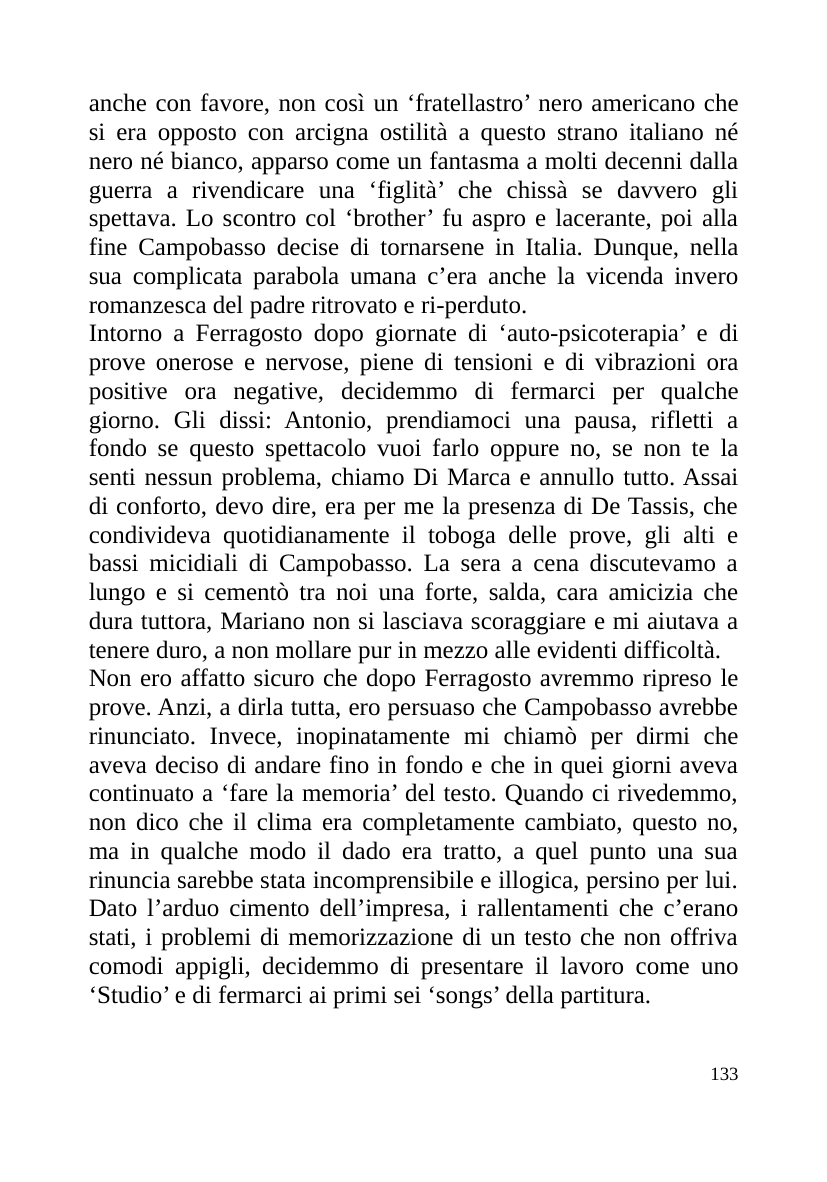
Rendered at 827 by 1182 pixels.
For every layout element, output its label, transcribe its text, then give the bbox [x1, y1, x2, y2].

text anche con favore, non così un ‘fratellastro’ nero americano che si era opposto con arcigna ostilità a questo strano italiano né nero né bianco, apparso come un fantasma a molti decenni dalla guerra a rivendicare una ‘figlità’ che chissà se davvero gli spettava. Lo scontro col ‘brother’ fu aspro e lacerante, poi alla fine Campobasso decise di tornarsene in Italia. Dunque, nella sua complicata parabola umana c’era anche la vicenda invero romanzesca del padre ritrovato e ri-perduto. [88, 88, 739, 318]
text Intorno a Ferragosto dopo giornate di ‘auto-psicoterapia’ e di prove onerose e nervose, piene di tensioni e di vibrazioni ora positive ora negative, decidemmo di fermarci per qualche giorno. Gli dissi: Antonio, prendiamoci una pausa, rifletti a fondo se questo spettacolo vuoi farlo oppure no, se non te la senti nessun problema, chiamo Di Marca e annullo tutto. Assai di conforto, devo dire, era per me la presenza di De Tassis, che condivideva quotidianamente il toboga delle prove, gli alti e bassi micidiali di Campobasso. La sera a cena discutevamo a lungo e si cementò tra noi una forte, salda, cara amicizia che dura tuttora, Mariano non si lasciava scoraggiare e mi aiutava a tenere duro, a non mollare pur in mezzo alle evidenti difficoltà. [88, 318, 739, 663]
text Non ero affatto sicuro che dopo Ferragosto avremmo ripreso le prove. Anzi, a dirla tutta, ero persuaso che Campobasso avrebbe rinunciato. Invece, inopinatamente mi chiamò per dirmi che aveva deciso di andare fino in fondo e che in quei giorni aveva continuato a ‘fare la memoria’ del testo. Quando ci rivedemmo, non dico che il clima era completamente cambiato, questo no, ma in qualche modo il dado era tratto, a quel punto una sua rinuncia sarebbe stata incomprensibile e illogica, persino per lui. Dato l’arduo cimento dell’impresa, i rallentamenti che c’erano stati, i problemi di memorizzazione di un testo che non offriva comodi appigli, decidemmo di presentare il lavoro come uno ‘Studio’ e di fermarci ai primi sei ‘songs’ della partitura. [88, 663, 739, 1008]
